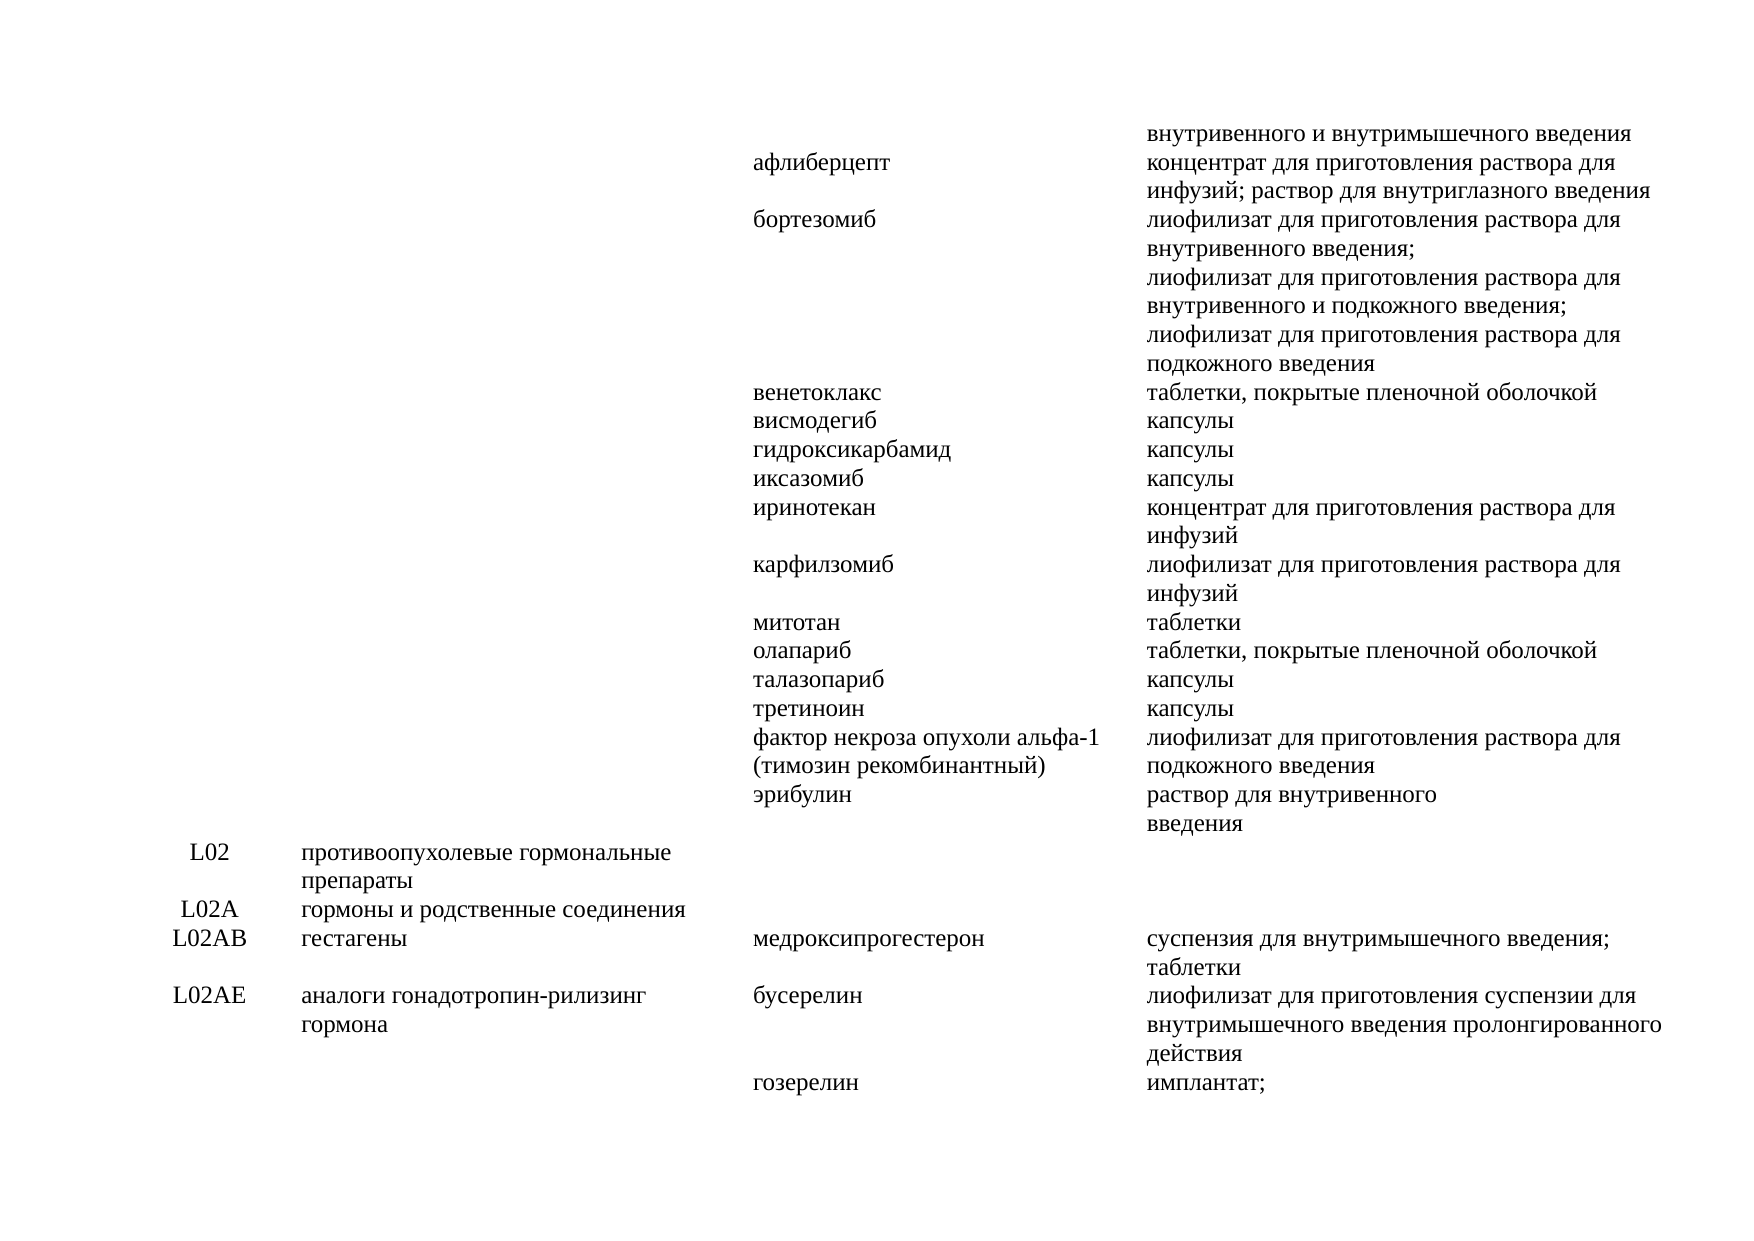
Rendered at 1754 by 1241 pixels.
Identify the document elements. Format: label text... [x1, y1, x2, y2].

table_cell митотан [742, 607, 1135, 636]
table_cell [290, 147, 742, 204]
table_cell лиофилизат для приготовления раствора для внутривенного введения; лиофилизат для приготовления раствора для внутривенного и подкожного введения; лиофилизат для приготовления раствора для подкожного введения [1135, 204, 1704, 377]
table_cell [129, 147, 290, 204]
table_cell [742, 118, 1135, 147]
table_cell [290, 549, 742, 607]
table_cell [129, 204, 290, 377]
table_cell капсулы [1135, 463, 1704, 492]
table_cell капсулы [1135, 434, 1704, 463]
table_cell [290, 434, 742, 463]
table_cell [129, 664, 290, 693]
table_cell L02 [129, 837, 290, 894]
table_cell внутривенного и внутримышечного введения [1135, 118, 1704, 147]
table_cell [290, 463, 742, 492]
table_cell введения [1135, 808, 1704, 837]
table_cell L02A [129, 894, 290, 923]
table_cell таблетки, покрытые пленочной оболочкой [1135, 636, 1704, 664]
table_cell имплантат; [1135, 1067, 1704, 1096]
table_cell [129, 549, 290, 607]
table_cell гестагены [290, 923, 742, 981]
table_cell [1135, 837, 1704, 894]
table_cell [129, 636, 290, 664]
table_cell [129, 434, 290, 463]
table_cell венетоклакс [742, 377, 1135, 406]
table_cell гормоны и родственные соединения [290, 894, 742, 923]
table_cell висмодегиб [742, 406, 1135, 434]
table_cell L02AE [129, 981, 290, 1067]
table_cell [129, 492, 290, 549]
table_cell иксазомиб [742, 463, 1135, 492]
table_cell [290, 1067, 742, 1096]
table_cell концентрат для приготовления раствора для инфузий [1135, 492, 1704, 549]
table_cell медроксипрогестерон [742, 923, 1135, 981]
table_cell эрибулин [742, 779, 1135, 808]
table_cell гозерелин [742, 1067, 1135, 1096]
table_cell суспензия для внутримышечного введения; таблетки [1135, 923, 1704, 981]
table_cell бортезомиб [742, 204, 1135, 377]
table_cell [129, 1067, 290, 1096]
table_cell [290, 118, 742, 147]
table_cell фактор некроза опухоли альфа-1 (тимозин рекомбинантный) [742, 722, 1135, 779]
table_cell [290, 204, 742, 377]
table_cell гидроксикарбамид [742, 434, 1135, 463]
table_cell [129, 722, 290, 779]
table_cell [290, 722, 742, 779]
table_cell [129, 779, 290, 808]
table_cell капсулы [1135, 693, 1704, 722]
table_cell [290, 779, 742, 808]
table_cell иринотекан [742, 492, 1135, 549]
table_cell [129, 463, 290, 492]
table_cell раствор для внутривенного [1135, 779, 1704, 808]
table_cell [290, 808, 742, 837]
table_cell карфилзомиб [742, 549, 1135, 607]
table_cell [129, 693, 290, 722]
table_cell [129, 377, 290, 406]
table_cell [129, 118, 290, 147]
table_cell [290, 693, 742, 722]
table_cell [290, 406, 742, 434]
table_cell противоопухолевые гормональные препараты [290, 837, 742, 894]
table_cell [290, 607, 742, 636]
table_cell третиноин [742, 693, 1135, 722]
table_cell лиофилизат для приготовления раствора для инфузий [1135, 549, 1704, 607]
table_cell [290, 636, 742, 664]
table_cell L02AB [129, 923, 290, 981]
table_cell [290, 664, 742, 693]
table_cell [1135, 894, 1704, 923]
table_cell [742, 808, 1135, 837]
table_cell [290, 377, 742, 406]
table_cell [290, 492, 742, 549]
table_cell лиофилизат для приготовления суспензии для внутримышечного введения пролонгированного действия [1135, 981, 1704, 1067]
table_cell лиофилизат для приготовления раствора для подкожного введения [1135, 722, 1704, 779]
table_cell олапариб [742, 636, 1135, 664]
table_cell таблетки [1135, 607, 1704, 636]
table_cell талазопариб [742, 664, 1135, 693]
table_cell таблетки, покрытые пленочной оболочкой [1135, 377, 1704, 406]
table_cell аналоги гонадотропин-рилизинг гормона [290, 981, 742, 1067]
table_cell капсулы [1135, 406, 1704, 434]
table_cell афлиберцепт [742, 147, 1135, 204]
table_cell [129, 607, 290, 636]
table_cell [129, 406, 290, 434]
table_cell капсулы [1135, 664, 1704, 693]
table_cell [742, 894, 1135, 923]
table_cell концентрат для приготовления раствора для инфузий; раствор для внутриглазного введения [1135, 147, 1704, 204]
table_cell [742, 837, 1135, 894]
table_cell бусерелин [742, 981, 1135, 1067]
table_cell [129, 808, 290, 837]
